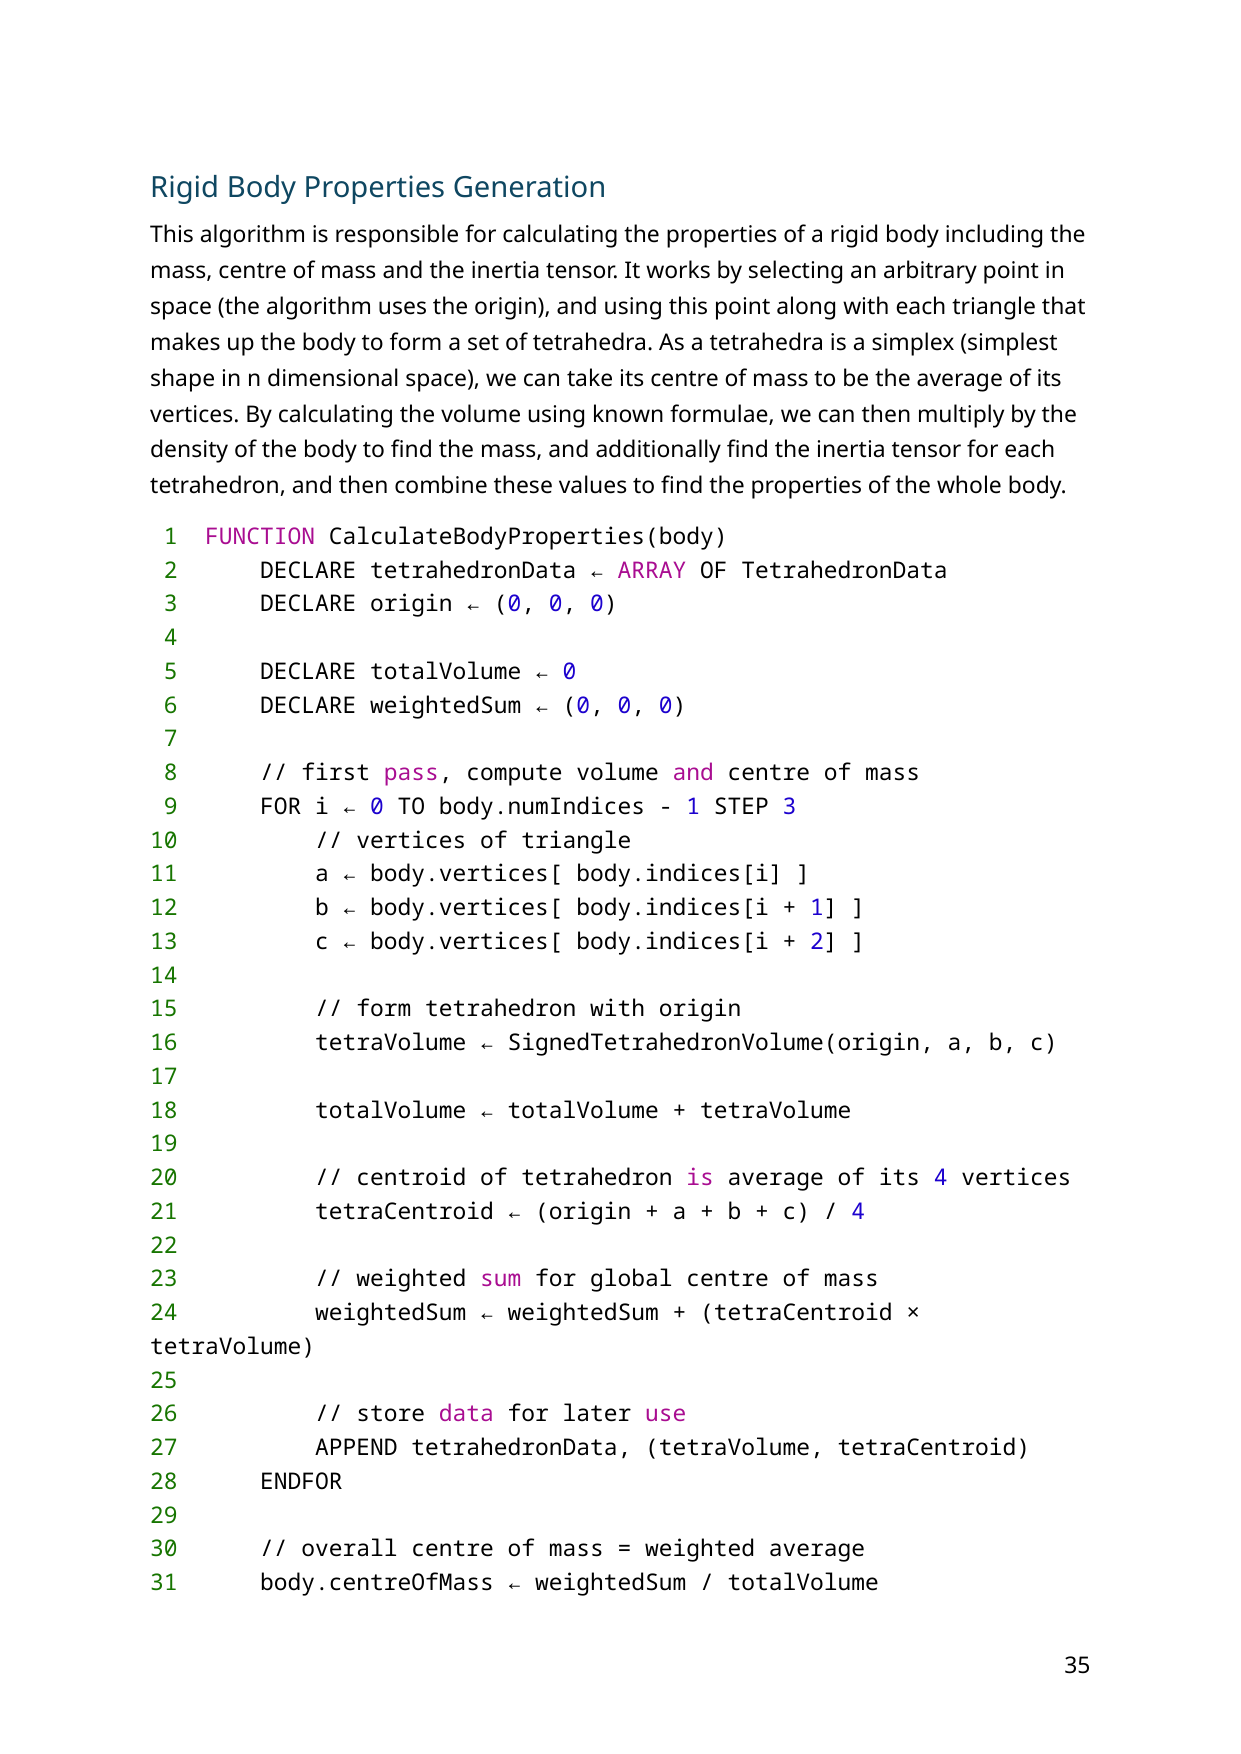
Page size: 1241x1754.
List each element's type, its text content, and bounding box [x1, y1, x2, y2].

text 15 // form tetrahedron with origin [150, 992, 1090, 1024]
text 23 // weighted sum for global centre of mass [150, 1262, 1090, 1294]
text 17 [150, 1060, 1090, 1091]
text 3 DECLARE origin ← (0, 0, 0) [150, 587, 1090, 619]
text 13 c ← body.vertices[ body.indices[i + 2] ] [150, 925, 1090, 956]
text 19 [150, 1127, 1090, 1159]
text 6 DECLARE weightedSum ← (0, 0, 0) [150, 689, 1090, 720]
text 12 b ← body.vertices[ body.indices[i + 1] ] [150, 891, 1090, 922]
text 14 [150, 959, 1090, 990]
text 2 DECLARE tetrahedronData ← ARRAY OF TetrahedronData [150, 554, 1090, 585]
text 22 [150, 1229, 1090, 1260]
text 1 FUNCTION CalculateBodyProperties(body) [150, 520, 1090, 551]
text 4 [150, 621, 1090, 652]
text 18 totalVolume ← totalVolume + tetraVolume [150, 1094, 1090, 1125]
text 29 [150, 1499, 1090, 1530]
text 30 // overall centre of mass = weighted average [150, 1532, 1090, 1564]
text 5 DECLARE totalVolume ← 0 [150, 655, 1090, 686]
text 27 APPEND tetrahedronData, (tetraVolume, tetraCentroid) [150, 1431, 1090, 1462]
text 20 // centroid of tetrahedron is average of its 4 vertices [150, 1161, 1090, 1192]
text This algorithm is responsible for calculating the properties of a rigid body including the mass, centre of mass and the inertia tensor. It works by selecting an arbitrary point in space (the algorithm uses the origin), and using this point along with each triangle that makes up the body to form a set of tetrahedra. As a tetrahedra is a simplex (simplest shape in n dimensional space), we can take its centre of mass to be the average of its vertices. By calculating the volume using known formulae, we can then multiply by the density of the body to find the mass, and additionally find the inertia tensor for each tetrahedron, and then combine these values to find the properties of the whole body. [150, 218, 1090, 501]
text 21 tetraCentroid ← (origin + a + b + c) / 4 [150, 1195, 1090, 1226]
text 16 tetraVolume ← SignedTetrahedronVolume(origin, a, b, c) [150, 1026, 1090, 1057]
text 24 weightedSum ← weightedSum + (tetraCentroid × tetraVolume) [150, 1296, 1090, 1361]
text 8 // first pass, compute volume and centre of mass [150, 756, 1090, 787]
text 9 FOR i ← 0 TO body.numIndices - 1 STEP 3 [150, 790, 1090, 821]
text 25 [150, 1364, 1090, 1395]
text 10 // vertices of triangle [150, 824, 1090, 855]
text 11 a ← body.vertices[ body.indices[i] ] [150, 857, 1090, 889]
text 7 [150, 722, 1090, 754]
subtitle Rigid Body Properties Generation [150, 167, 1090, 206]
text 31 body.centreOfMass ← weightedSum / totalVolume [150, 1566, 1090, 1597]
text 26 // store data for later use [150, 1397, 1090, 1429]
text 28 ENDFOR [150, 1465, 1090, 1496]
